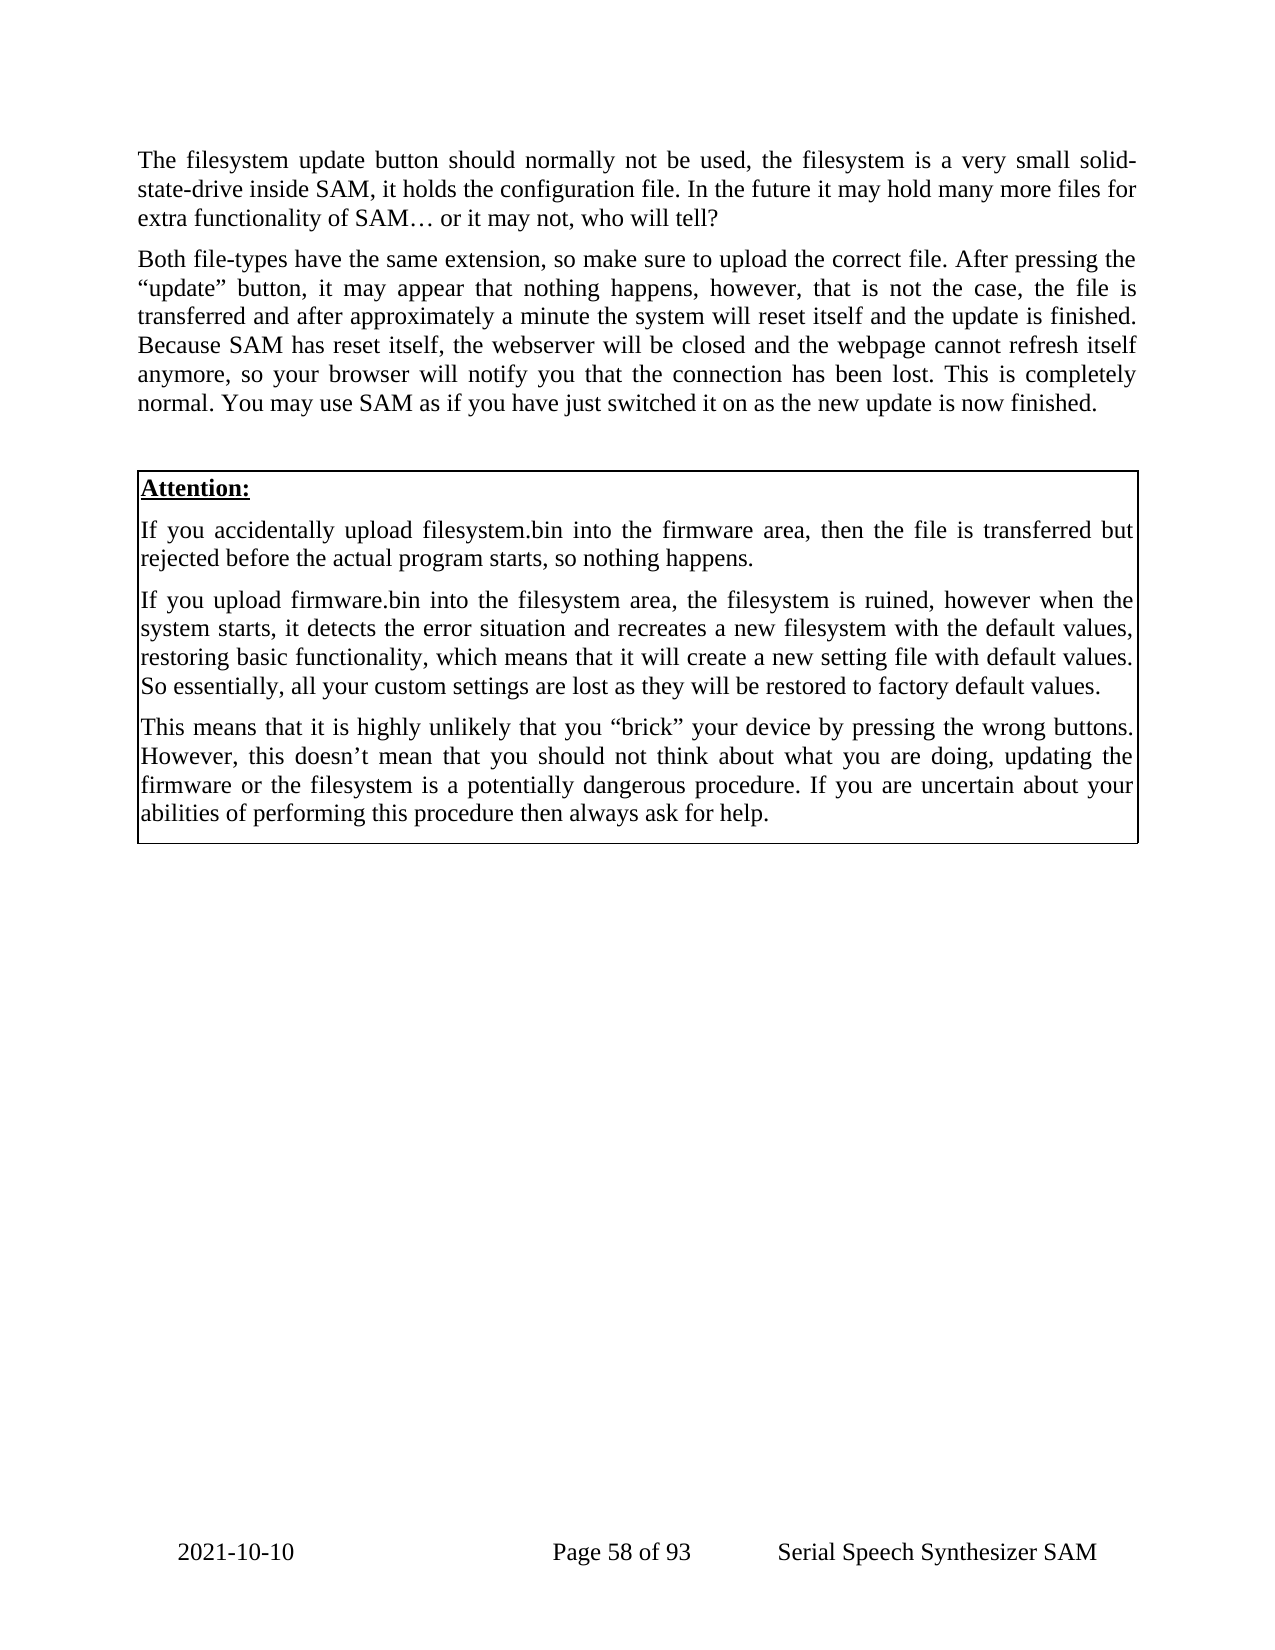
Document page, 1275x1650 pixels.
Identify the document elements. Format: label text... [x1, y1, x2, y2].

table_header Attention: If you accidentally upload filesystem.bin into the firmware area, then the file is transferred but rejected before the actual program starts, so nothing happens. If you upload firmware.bin into the filesystem area, the filesystem is ruined, however when the system starts, it detects the error situation and recreates a new filesystem with the default values, restoring basic functionality, which means that it will create a new setting file with default values. So essentially, all your custom settings are lost as they will be restored to factory default values. This means that it is highly unlikely that you “brick” your device by pressing the wrong buttons. However, this doesn’t mean that you should not think about what you are doing, updating the firmware or the filesystem is a potentially dangerous procedure. If you are uncertain about your abilities of performing this procedure then always ask for help. [139, 472, 1137, 843]
text Both file-types have the same extension, so make sure to upload the correct file. After pressing the “update” button, it may appear that nothing happens, however, that is not the case, the file is transferred and after approximately a minute the system will reset itself and the update is finished. Because SAM has reset itself, the webserver will be closed and the webpage cannot refresh itself anymore, so your browser will notify you that the connection has been lost. This is completely normal. You may use SAM as if you have just switched it on as the new update is now finished. [137, 244, 1138, 416]
text The filesystem update button should normally not be used, the filesystem is a very small solid-state-drive inside SAM, it holds the configuration file. In the future it may hold many more files for extra functionality of SAM… or it may not, who will tell? [137, 145, 1138, 231]
